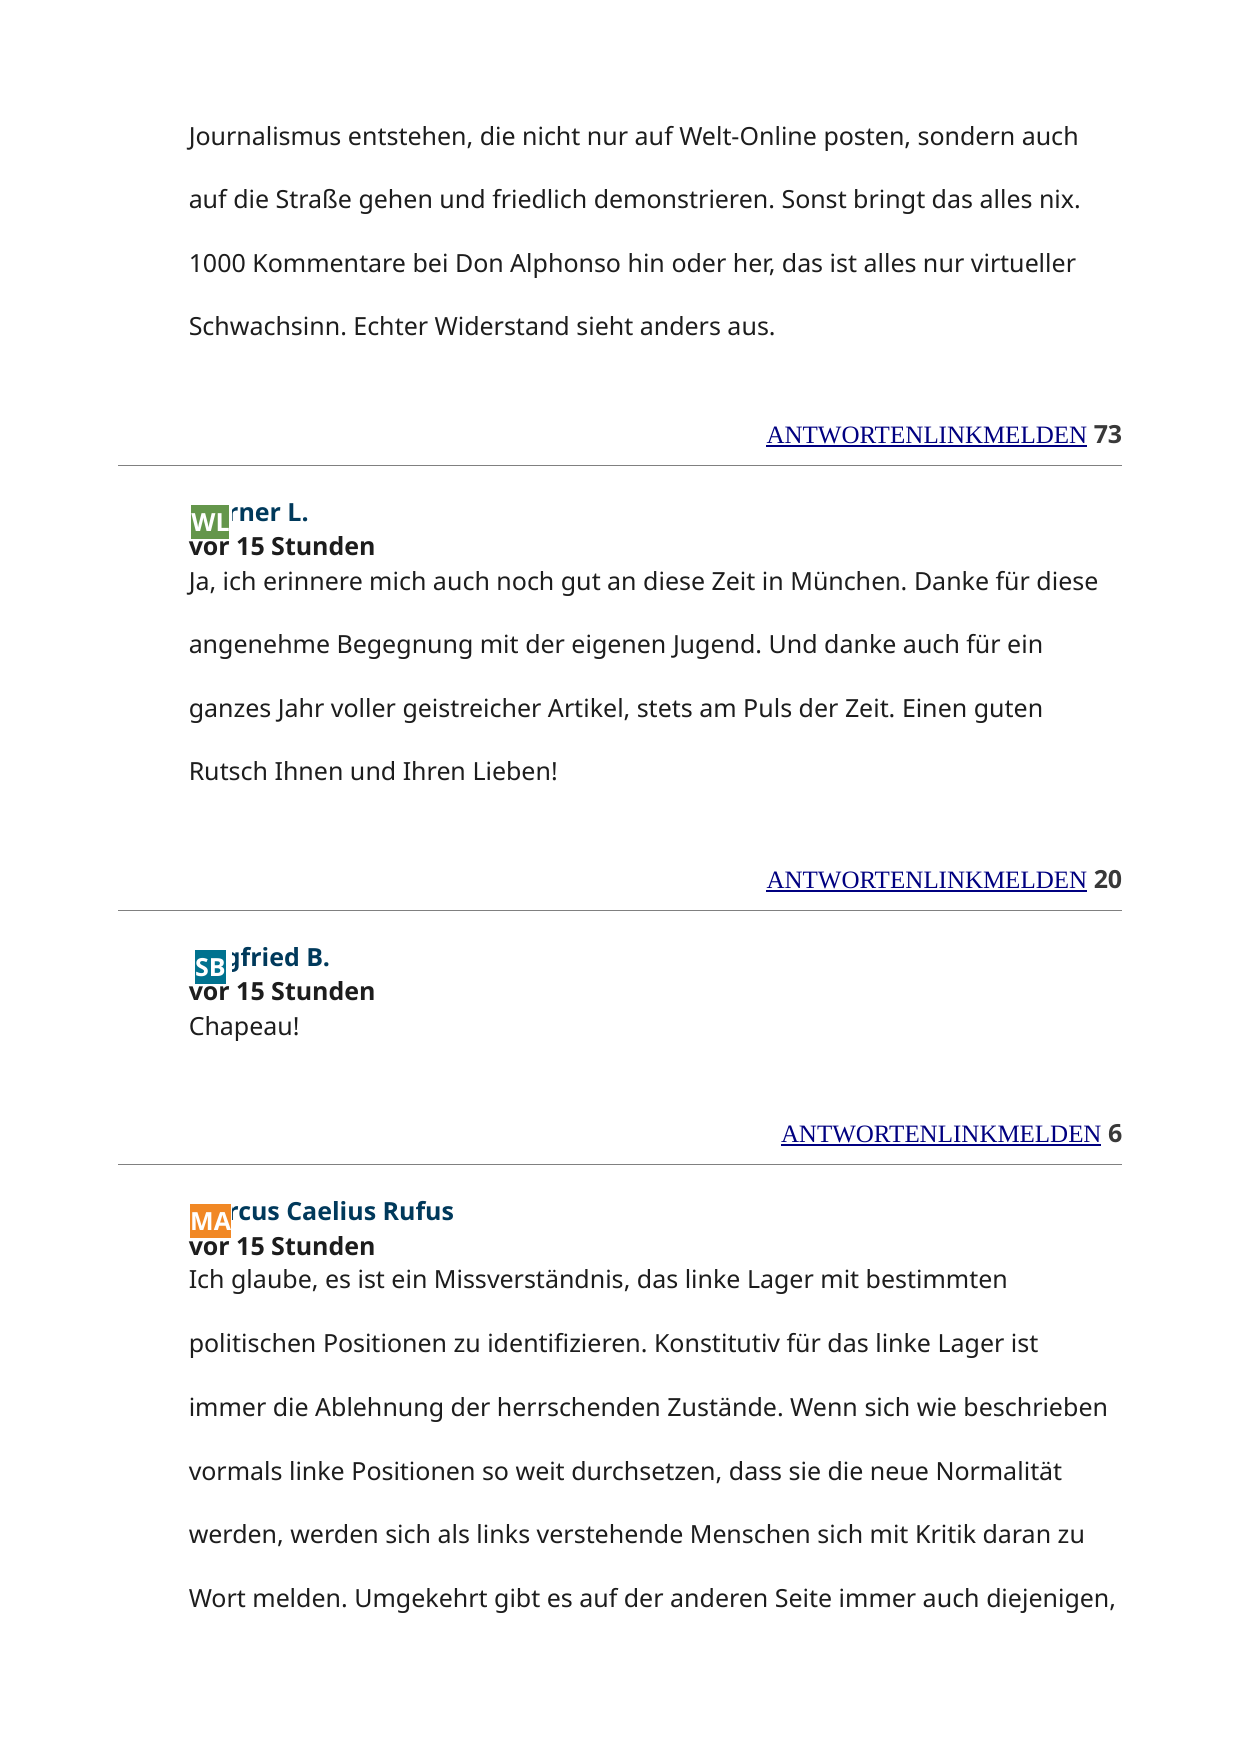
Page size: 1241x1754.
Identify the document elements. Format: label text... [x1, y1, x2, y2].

text Chapeau! [188, 1008, 1122, 1042]
text MA [188, 1194, 232, 1238]
text Ja, ich erinnere mich auch noch gut an diese Zeit in München. Danke für diese angenehme Begegnung mit der eigenen Jugend. Und danke auch für ein ganzes Jahr voller geistreicher Artikel, stets am Puls der Zeit. Einen guten Rutsch Ihnen und Ihren Lieben! [188, 563, 1122, 788]
text Ich glaube, es ist ein Missverständnis, das linke Lager mit bestimmten politischen Positionen zu identifizieren. Konstitutiv für das linke Lager ist immer die Ablehnung der herrschenden Zustände. Wenn sich wie beschrieben vormals linke Positionen so weit durchsetzen, dass sie die neue Normalität werden, werden sich als links verstehende Menschen sich mit Kritik daran zu Wort melden. Umgekehrt gibt es auf der anderen Seite immer auch diejenigen, [188, 1262, 1122, 1614]
text vor 15 Stunden [188, 1228, 1122, 1262]
text Journalismus entstehen, die nicht nur auf Welt-Online posten, sondern auch auf die Straße gehen und friedlich demonstrieren. Sonst bringt das alles nix. 1000 Kommentare bei Don Alphonso hin oder her, das ist alles nur virtueller Schwachsinn. Echter Widerstand sieht anders aus. [188, 118, 1122, 343]
text SB [188, 940, 232, 984]
text ANTWORTENLINKMELDEN 73 [188, 373, 1122, 451]
text ANTWORTENLINKMELDEN 6 [188, 1072, 1122, 1150]
text Werner L. [232, 495, 1122, 529]
text vor 15 Stunden [188, 529, 1122, 563]
text Marcus Caelius Rufus [232, 1194, 1122, 1228]
text ANTWORTENLINKMELDEN 20 [188, 818, 1122, 896]
text vor 15 Stunden [188, 974, 1122, 1008]
text WL [188, 495, 232, 539]
text Siegfried B. [232, 940, 1122, 974]
